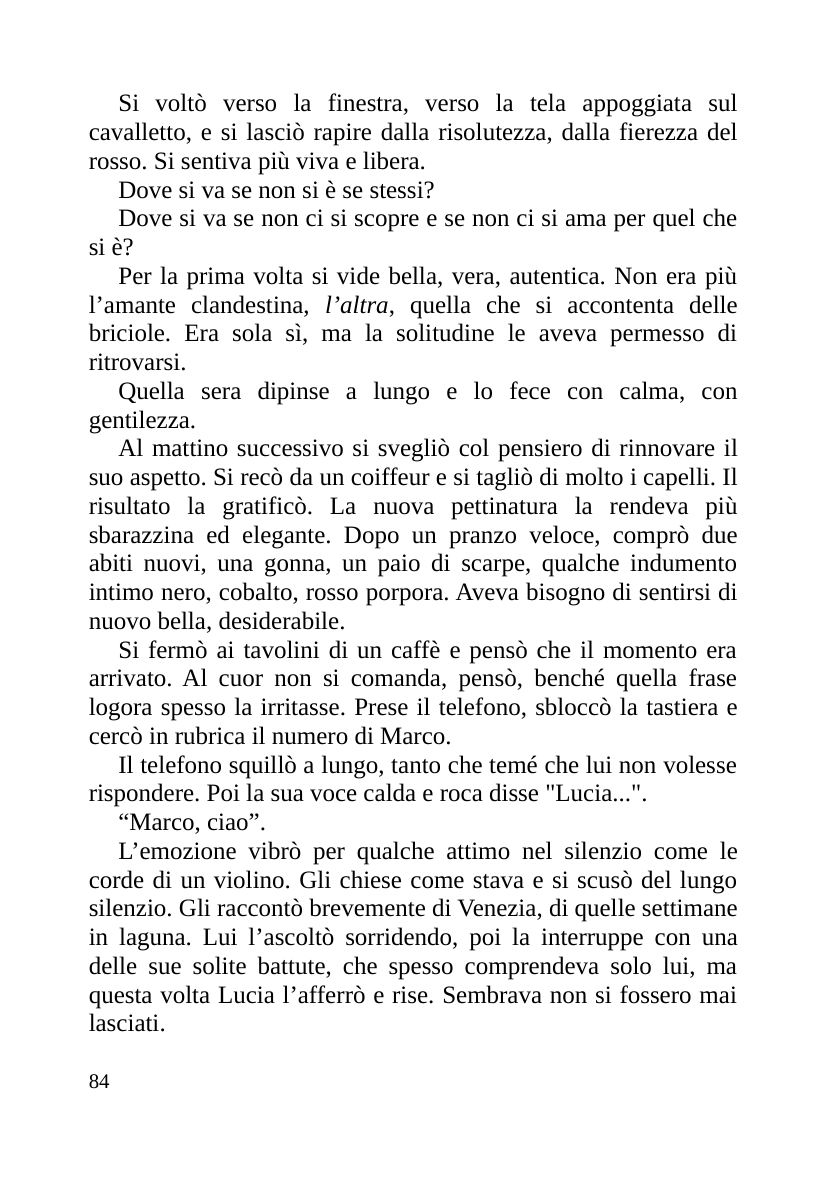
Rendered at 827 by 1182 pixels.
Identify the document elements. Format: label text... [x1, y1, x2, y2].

text Al mattino successivo si svegliò col pensiero di rinnovare il suo aspetto. Si recò da un coiffeur e si tagliò di molto i capelli. Il risultato la gratificò. La nuova pettinatura la rendeva più sbarazzina ed elegante. Dopo un pranzo veloce, comprò due abiti nuovi, una gonna, un paio di scarpe, qualche indumento intimo nero, cobalto, rosso porpora. Aveva bisogno di sentirsi di nuovo bella, desiderabile. [88, 433, 738, 635]
text Si voltò verso la finestra, verso la tela appoggiata sul cavalletto, e si lasciò rapire dalla risolutezza, dalla fierezza del rosso. Si sentiva più viva e libera. [88, 88, 738, 175]
text Quella sera dipinse a lungo e lo fece con calma, con gentilezza. [88, 376, 738, 433]
text Dove si va se non ci si scopre e se non ci si ama per quel che si è? [88, 203, 738, 261]
text Si fermò ai tavolini di un caffè e pensò che il momento era arrivato. Al cuor non si comanda, pensò, benché quella frase logora spesso la irritasse. Prese il telefono, sbloccò la tastiera e cercò in rubrica il numero di Marco. [88, 635, 738, 750]
text Dove si va se non si è se stessi? [88, 175, 738, 203]
text L’emozione vibrò per qualche attimo nel silenzio come le corde di un violino. Gli chiese come stava e si scusò del lungo silenzio. Gli raccontò brevemente di Venezia, di quelle settimane in laguna. Lui l’ascoltò sorridendo, poi la interruppe con una delle sue solite battute, che spesso comprendeva solo lui, ma questa volta Lucia l’afferrò e rise. Sembrava non si fossero mai lasciati. [88, 836, 738, 1037]
text Per la prima volta si vide bella, vera, autentica. Non era più l’amante clandestina, l’altra, quella che si accontenta delle briciole. Era sola sì, ma la solitudine le aveva permesso di ritrovarsi. [88, 261, 738, 376]
text Il telefono squillò a lungo, tanto che temé che lui non volesse rispondere. Poi la sua voce calda e roca disse "Lucia...". [88, 750, 738, 807]
text “Marco, ciao”. [88, 807, 738, 836]
